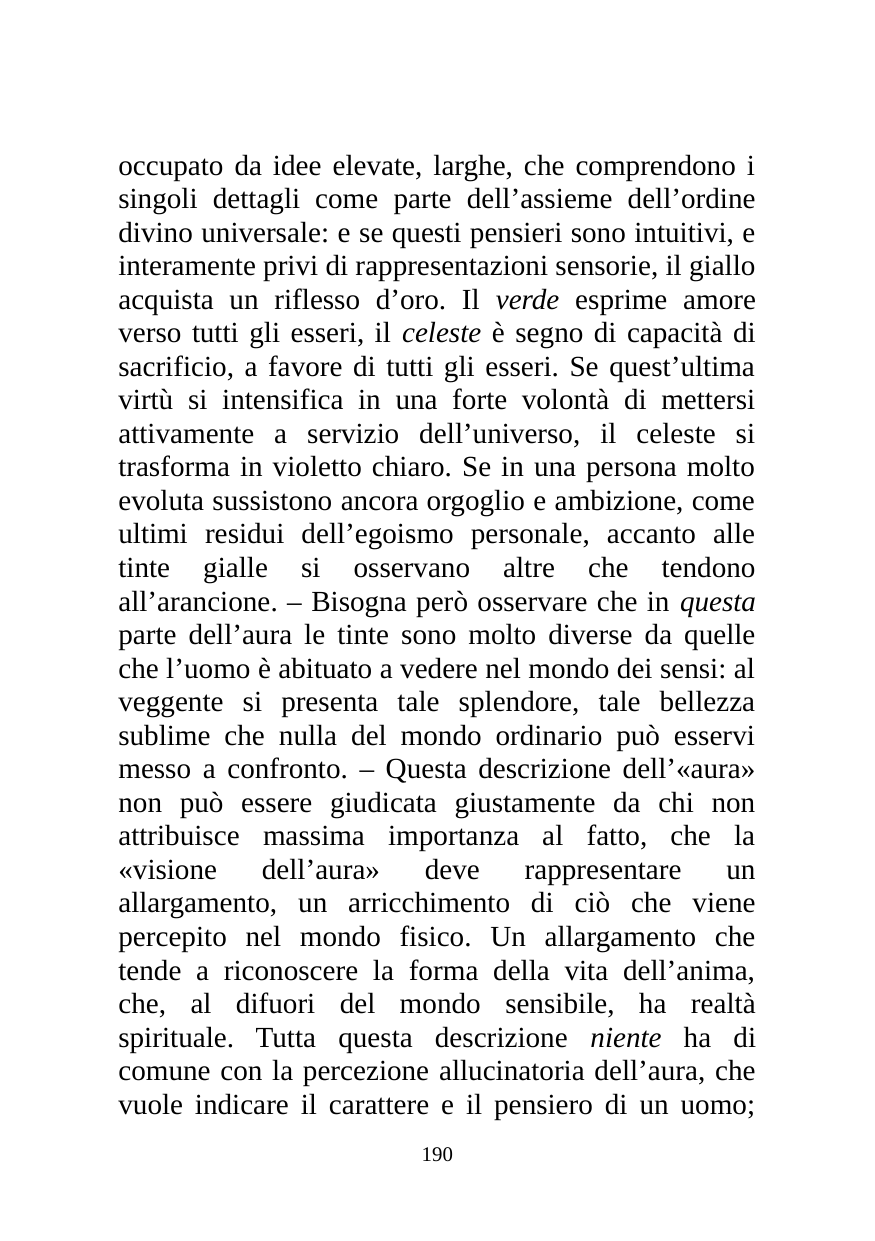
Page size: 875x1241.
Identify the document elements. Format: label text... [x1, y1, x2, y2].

text occupato da idee elevate, larghe, che comprendono i singoli dettagli come parte dell’assieme dell’ordine divino universale: e se questi pensieri sono intuitivi, e interamente privi di rappresentazioni sensorie, il giallo acquista un riflesso d’oro. Il verde esprime amore verso tutti gli esseri, il celeste è segno di capacità di sacrificio, a favore di tutti gli esseri. Se quest’ultima virtù si intensifica in una forte volontà di mettersi attivamente a servizio dell’universo, il celeste si trasforma in violetto chiaro. Se in una persona molto evoluta sussistono ancora orgoglio e ambizione, come ultimi residui dell’egoismo personale, accanto alle tinte gialle si osservano altre che tendono all’arancione. – Bisogna però osservare che in questa parte dell’aura le tinte sono molto diverse da quelle che l’uomo è abituato a vedere nel mondo dei sensi: al veggente si presenta tale splendore, tale bellezza sublime che nulla del mondo ordinario può esservi messo a confronto. – Questa descrizione dell’«aura» non può essere giudicata giustamente da chi non attribuisce massima importanza al fatto, che la «visione dell’aura» deve rappresentare un allargamento, un arricchimento di ciò che viene percepito nel mondo fisico. Un allargamento che tende a riconoscere la forma della vita dell’anima, che, al difuori del mondo sensibile, ha realtà spirituale. Tutta questa descrizione niente ha di comune con la percezione allucinatoria dell’aura, che vuole indicare il carattere e il pensiero di un uomo; [118, 148, 756, 1120]
